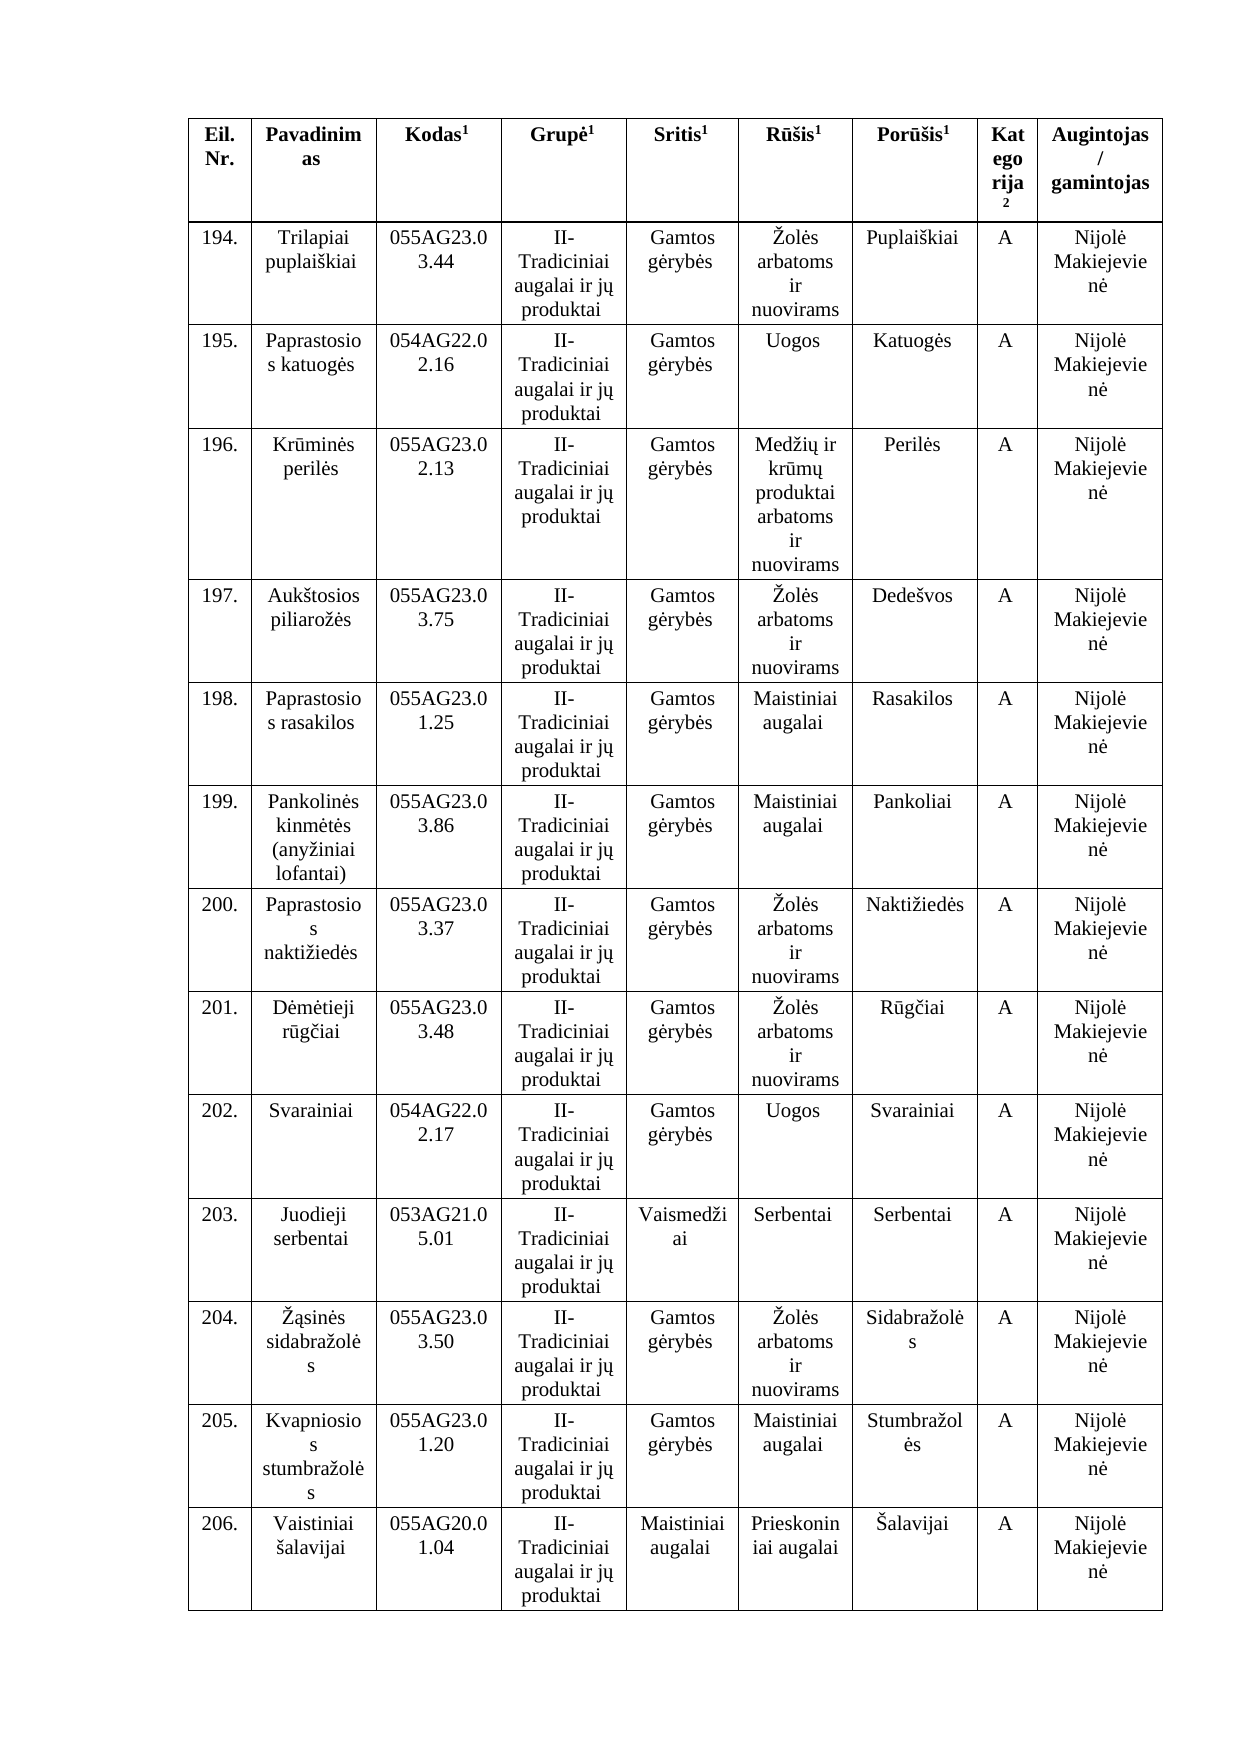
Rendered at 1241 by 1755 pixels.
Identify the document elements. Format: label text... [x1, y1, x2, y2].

table_cell Gamtos gėrybės [627, 325, 738, 427]
table_cell 197. [189, 580, 251, 682]
table_cell 196. [189, 429, 251, 579]
table_cell Svarainiai [853, 1095, 977, 1197]
table_cell Naktižiedės [853, 889, 977, 991]
table_cell Uogos [739, 325, 852, 427]
table_cell Nijolė Makiejevienė [1038, 1405, 1162, 1507]
table_header Kodas1 [377, 119, 501, 221]
table_cell A [978, 786, 1037, 888]
table_header Sritis1 [627, 119, 738, 221]
table_cell Juodieji serbentai [252, 1199, 376, 1301]
table_cell 055AG23.03.75 [377, 580, 501, 682]
table_cell 206. [189, 1508, 251, 1610]
table_cell Prieskoniniai augalai [739, 1508, 852, 1610]
table_cell Gamtos gėrybės [627, 580, 738, 682]
table_cell Paprastosios katuogės [252, 325, 376, 427]
table_cell Gamtos gėrybės [627, 786, 738, 888]
table_cell 203. [189, 1199, 251, 1301]
table_cell Nijolė Makiejevienė [1038, 1508, 1162, 1610]
table_cell Gamtos gėrybės [627, 889, 738, 991]
table_cell II-Tradiciniai augalai ir jų produktai [502, 429, 626, 579]
table_cell 199. [189, 786, 251, 888]
table_cell Gamtos gėrybės [627, 223, 738, 324]
table_cell Nijolė Makiejevienė [1038, 1199, 1162, 1301]
table_cell 055AG23.03.44 [377, 223, 501, 324]
table_cell Puplaiškiai [853, 223, 977, 324]
table_cell Žolės arbatoms ir nuovirams [739, 223, 852, 324]
table_cell Nijolė Makiejevienė [1038, 325, 1162, 427]
table_cell Rasakilos [853, 683, 977, 785]
table_cell Žolės arbatoms ir nuovirams [739, 992, 852, 1094]
table_cell Maistiniai augalai [627, 1508, 738, 1610]
table_cell 205. [189, 1405, 251, 1507]
table_header Kategorija2 [978, 119, 1037, 221]
table_cell A [978, 889, 1037, 991]
table_cell Katuogės [853, 325, 977, 427]
table_cell 055AG23.02.13 [377, 429, 501, 579]
table_cell Gamtos gėrybės [627, 1405, 738, 1507]
table_cell Aukštosios piliarožės [252, 580, 376, 682]
table_header Eil. Nr. [189, 119, 251, 221]
table_cell Vaistiniai šalavijai [252, 1508, 376, 1610]
table_cell II-Tradiciniai augalai ir jų produktai [502, 1199, 626, 1301]
table_cell Nijolė Makiejevienė [1038, 223, 1162, 324]
table_cell Maistiniai augalai [739, 1405, 852, 1507]
table_cell Rūgčiai [853, 992, 977, 1094]
table_cell A [978, 1508, 1037, 1610]
table_cell 053AG21.05.01 [377, 1199, 501, 1301]
table_header Rūšis1 [739, 119, 852, 221]
table_cell A [978, 325, 1037, 427]
table_cell Gamtos gėrybės [627, 992, 738, 1094]
table_cell Dedešvos [853, 580, 977, 682]
table_cell Nijolė Makiejevienė [1038, 786, 1162, 888]
table_cell Paprastosios rasakilos [252, 683, 376, 785]
table_cell Medžių ir krūmų produktai arbatoms ir nuovirams [739, 429, 852, 579]
table_cell Žąsinės sidabražolės [252, 1302, 376, 1404]
table_cell Nijolė Makiejevienė [1038, 580, 1162, 682]
table_cell 055AG23.03.48 [377, 992, 501, 1094]
table_cell II-Tradiciniai augalai ir jų produktai [502, 1302, 626, 1404]
table_cell A [978, 992, 1037, 1094]
table_cell 201. [189, 992, 251, 1094]
table_cell II-Tradiciniai augalai ir jų produktai [502, 580, 626, 682]
table_cell Žolės arbatoms ir nuovirams [739, 580, 852, 682]
table_cell Nijolė Makiejevienė [1038, 429, 1162, 579]
table_cell 198. [189, 683, 251, 785]
table_cell A [978, 1302, 1037, 1404]
table_cell Kvapniosios stumbražolės [252, 1405, 376, 1507]
table_cell Žolės arbatoms ir nuovirams [739, 889, 852, 991]
table_cell Pankoliai [853, 786, 977, 888]
table_cell A [978, 223, 1037, 324]
table_cell Šalavijai [853, 1508, 977, 1610]
table_cell Nijolė Makiejevienė [1038, 683, 1162, 785]
table_cell II-Tradiciniai augalai ir jų produktai [502, 1508, 626, 1610]
table_cell Gamtos gėrybės [627, 683, 738, 785]
table_cell A [978, 429, 1037, 579]
table_cell 055AG23.03.37 [377, 889, 501, 991]
table_cell II-Tradiciniai augalai ir jų produktai [502, 992, 626, 1094]
table_cell Serbentai [739, 1199, 852, 1301]
table_cell 202. [189, 1095, 251, 1197]
table_cell 055AG23.01.25 [377, 683, 501, 785]
table_cell Pankolinės kinmėtės (anyžiniai lofantai) [252, 786, 376, 888]
table_cell A [978, 1199, 1037, 1301]
table_cell Gamtos gėrybės [627, 429, 738, 579]
table_cell II-Tradiciniai augalai ir jų produktai [502, 1405, 626, 1507]
table_cell II-Tradiciniai augalai ir jų produktai [502, 223, 626, 324]
table_cell Svarainiai [252, 1095, 376, 1197]
table_header Augintojas/ gamintojas [1038, 119, 1162, 221]
table_cell 204. [189, 1302, 251, 1404]
table_cell Vaismedžiai [627, 1199, 738, 1301]
table_cell A [978, 580, 1037, 682]
table_header Grupė1 [502, 119, 626, 221]
table_cell Dėmėtieji rūgčiai [252, 992, 376, 1094]
table_cell Maistiniai augalai [739, 683, 852, 785]
table_cell Sidabražolės [853, 1302, 977, 1404]
table_cell Nijolė Makiejevienė [1038, 1095, 1162, 1197]
table_cell 200. [189, 889, 251, 991]
table_cell 055AG23.01.20 [377, 1405, 501, 1507]
table_cell II-Tradiciniai augalai ir jų produktai [502, 1095, 626, 1197]
table_cell 195. [189, 325, 251, 427]
table_cell Gamtos gėrybės [627, 1302, 738, 1404]
table_cell Gamtos gėrybės [627, 1095, 738, 1197]
table_cell Nijolė Makiejevienė [1038, 1302, 1162, 1404]
table_cell 055AG20.01.04 [377, 1508, 501, 1610]
table_cell Nijolė Makiejevienė [1038, 992, 1162, 1094]
table_cell 055AG23.03.86 [377, 786, 501, 888]
table_cell II-Tradiciniai augalai ir jų produktai [502, 683, 626, 785]
table_cell Maistiniai augalai [739, 786, 852, 888]
table_cell Stumbražolės [853, 1405, 977, 1507]
table_cell II-Tradiciniai augalai ir jų produktai [502, 786, 626, 888]
table_cell Paprastosios naktižiedės [252, 889, 376, 991]
table_cell Serbentai [853, 1199, 977, 1301]
table_cell Krūminės perilės [252, 429, 376, 579]
table_cell Perilės [853, 429, 977, 579]
table_cell Nijolė Makiejevienė [1038, 889, 1162, 991]
table_cell 054AG22.02.16 [377, 325, 501, 427]
table_header Pavadinimas [252, 119, 376, 221]
table_cell Trilapiai puplaiškiai [252, 223, 376, 324]
table_cell Žolės arbatoms ir nuovirams [739, 1302, 852, 1404]
table_cell II-Tradiciniai augalai ir jų produktai [502, 325, 626, 427]
table_header Porūšis1 [853, 119, 977, 221]
table_cell 194. [189, 223, 251, 324]
table_cell II-Tradiciniai augalai ir jų produktai [502, 889, 626, 991]
table_cell 054AG22.02.17 [377, 1095, 501, 1197]
table_cell A [978, 1095, 1037, 1197]
table_cell A [978, 1405, 1037, 1507]
table_cell 055AG23.03.50 [377, 1302, 501, 1404]
table_cell A [978, 683, 1037, 785]
table_cell Uogos [739, 1095, 852, 1197]
